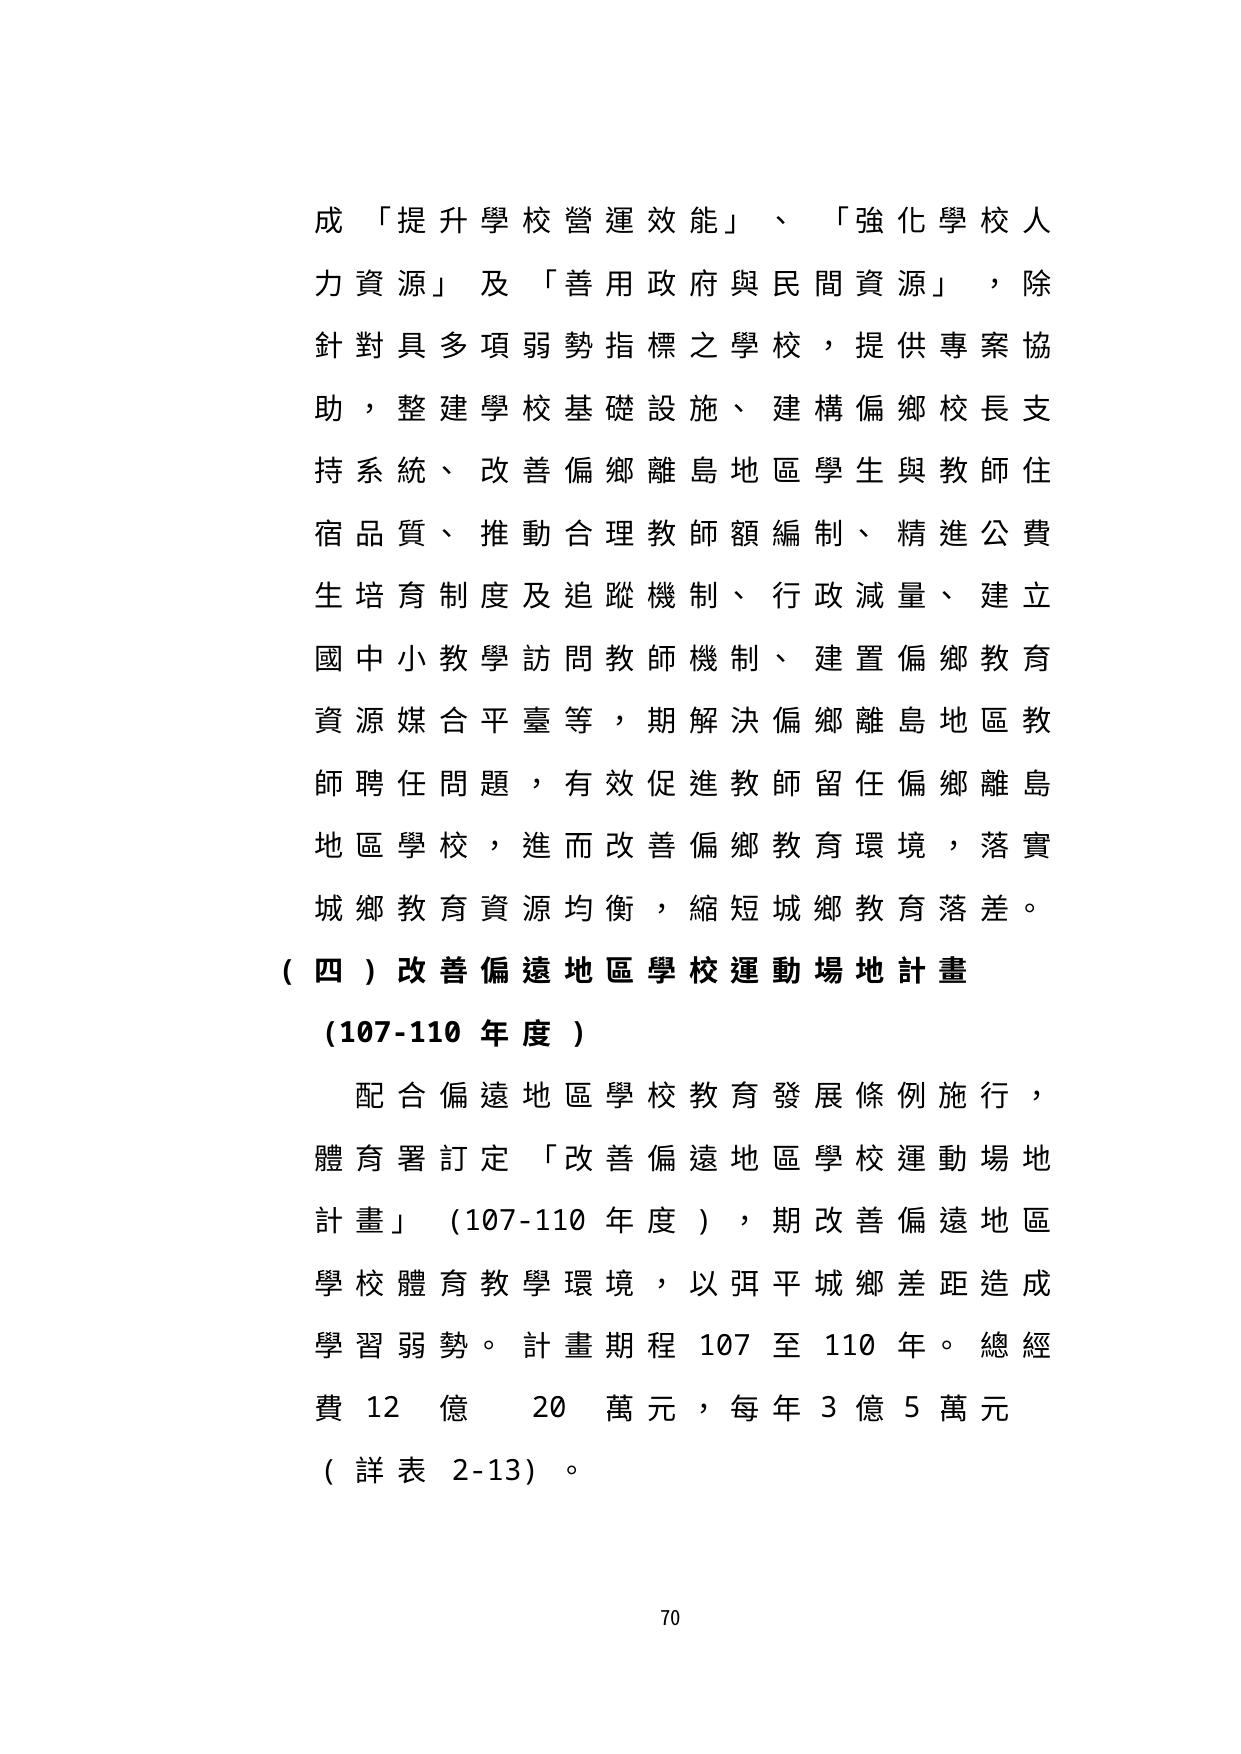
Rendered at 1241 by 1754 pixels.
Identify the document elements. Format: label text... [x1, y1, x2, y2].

text 成「提升學校營運效能」、「強化學校人力資源」及「善用政府與民間資源」，除針對具多項弱勢指標之學校，提供專案協助，整建學校基礎設施、建構偏鄉校長支持系統、改善偏鄉離島地區學生與教師住宿品質、推動合理教師額編制、精進公費生培育制度及追蹤機制、行政減量、建立國中小教學訪問教師機制、建置偏鄉教育資源媒合平臺等，期解決偏鄉離島地區教師聘任問題，有效促進教師留任偏鄉離島地區學校，進而改善偏鄉教育環境，落實城鄉教育資源均衡，縮短城鄉教育落差。 [271, 177, 1058, 927]
text 配合偏遠地區學校教育發展條例施行，體育署訂定「改善偏遠地區學校運動場地計畫」(107-110年度)，期改善偏遠地區學校體育教學環境，以弭平城鄉差距造成學習弱勢。計畫期程107至110年。總經費12 億 20 萬元，每年3億5萬元(詳表2-13)。 [271, 1052, 1058, 1490]
text (四)改善偏遠地區學校運動場地計畫(107-110年度) [242, 927, 1058, 1052]
